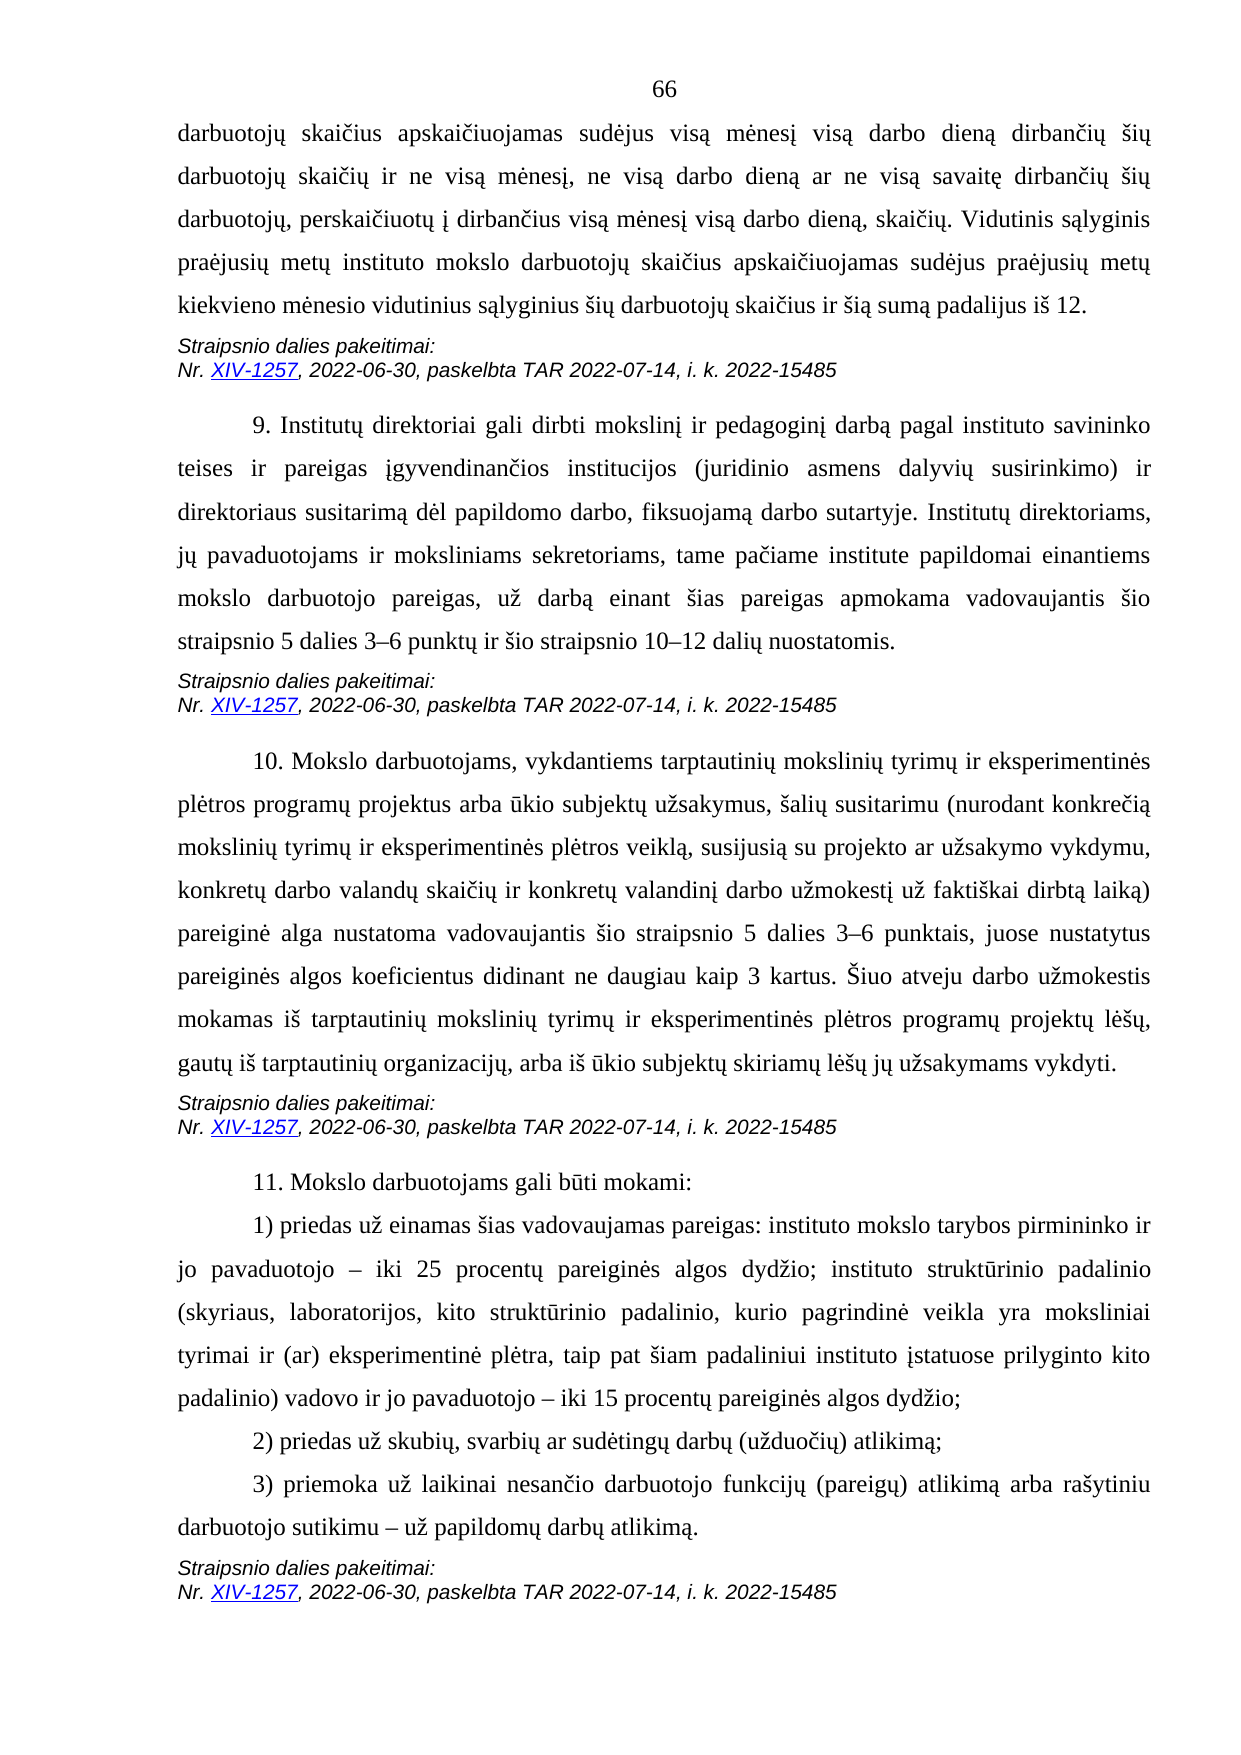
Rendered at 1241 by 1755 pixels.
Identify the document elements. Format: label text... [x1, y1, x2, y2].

text Straipsnio dalies pakeitimai: [177, 334, 1152, 358]
text Nr. XIV-1257, 2022-06-30, paskelbta TAR 2022-07-14, i. k. 2022-15485 [177, 693, 1152, 717]
text Nr. XIV-1257, 2022-06-30, paskelbta TAR 2022-07-14, i. k. 2022-15485 [177, 358, 1152, 382]
text 3) priemoka už laikinai nesančio darbuotojo funkcijų (pareigų) atlikimą arba rašytiniu darbuotojo sutikimu – už papildomų darbų atlikimą. [177, 1469, 1152, 1541]
text 2) priedas už skubių, svarbių ar sudėtingų darbų (užduočių) atlikimą; [177, 1426, 1152, 1455]
text Straipsnio dalies pakeitimai: [177, 1091, 1152, 1115]
text darbuotojų skaičius apskaičiuojamas sudėjus visą mėnesį visą darbo dieną dirbančių šių darbuotojų skaičių ir ne visą mėnesį, ne visą darbo dieną ar ne visą savaitę dirbančių šių darbuotojų, perskaičiuotų į dirbančius visą mėnesį visą darbo dieną, skaičių. Vidutinis sąlyginis praėjusių metų instituto mokslo darbuotojų skaičius apskaičiuojamas sudėjus praėjusių metų kiekvieno mėnesio vidutinius sąlyginius šių darbuotojų skaičius ir šią sumą padalijus iš 12. [177, 118, 1152, 319]
text Straipsnio dalies pakeitimai: [177, 1556, 1152, 1579]
text 11. Mokslo darbuotojams gali būti mokami: [177, 1167, 1152, 1196]
text Nr. XIV-1257, 2022-06-30, paskelbta TAR 2022-07-14, i. k. 2022-15485 [177, 1579, 1152, 1603]
text 10. Mokslo darbuotojams, vykdantiems tarptautinių mokslinių tyrimų ir eksperimentinės plėtros programų projektus arba ūkio subjektų užsakymus, šalių susitarimu (nurodant konkrečią mokslinių tyrimų ir eksperimentinės plėtros veiklą, susijusią su projekto ar užsakymo vykdymu, konkretų darbo valandų skaičių ir konkretų valandinį darbo užmokestį už faktiškai dirbtą laiką) pareiginė alga nustatoma vadovaujantis šio straipsnio 5 dalies 3–6 punktais, juose nustatytus pareiginės algos koeficientus didinant ne daugiau kaip 3 kartus. Šiuo atveju darbo užmokestis mokamas iš tarptautinių mokslinių tyrimų ir eksperimentinės plėtros programų projektų lėšų, gautų iš tarptautinių organizacijų, arba iš ūkio subjektų skiriamų lėšų jų užsakymams vykdyti. [177, 746, 1152, 1076]
text 9. Institutų direktoriai gali dirbti mokslinį ir pedagoginį darbą pagal instituto savininko teises ir pareigas įgyvendinančios institucijos (juridinio asmens dalyvių susirinkimo) ir direktoriaus susitarimą dėl papildomo darbo, fiksuojamą darbo sutartyje. Institutų direktoriams, jų pavaduotojams ir moksliniams sekretoriams, tame pačiame institute papildomai einantiems mokslo darbuotojo pareigas, už darbą einant šias pareigas apmokama vadovaujantis šio straipsnio 5 dalies 3–6 punktų ir šio straipsnio 10–12 dalių nuostatomis. [177, 410, 1152, 655]
text Nr. XIV-1257, 2022-06-30, paskelbta TAR 2022-07-14, i. k. 2022-15485 [177, 1115, 1152, 1139]
text 1) priedas už einamas šias vadovaujamas pareigas: instituto mokslo tarybos pirmininko ir jo pavaduotojo – iki 25 procentų pareiginės algos dydžio; instituto struktūrinio padalinio (skyriaus, laboratorijos, kito struktūrinio padalinio, kurio pagrindinė veikla yra moksliniai tyrimai ir (ar) eksperimentinė plėtra, taip pat šiam padaliniui instituto įstatuose prilyginto kito padalinio) vadovo ir jo pavaduotojo – iki 15 procentų pareiginės algos dydžio; [177, 1211, 1152, 1412]
text Straipsnio dalies pakeitimai: [177, 669, 1152, 693]
